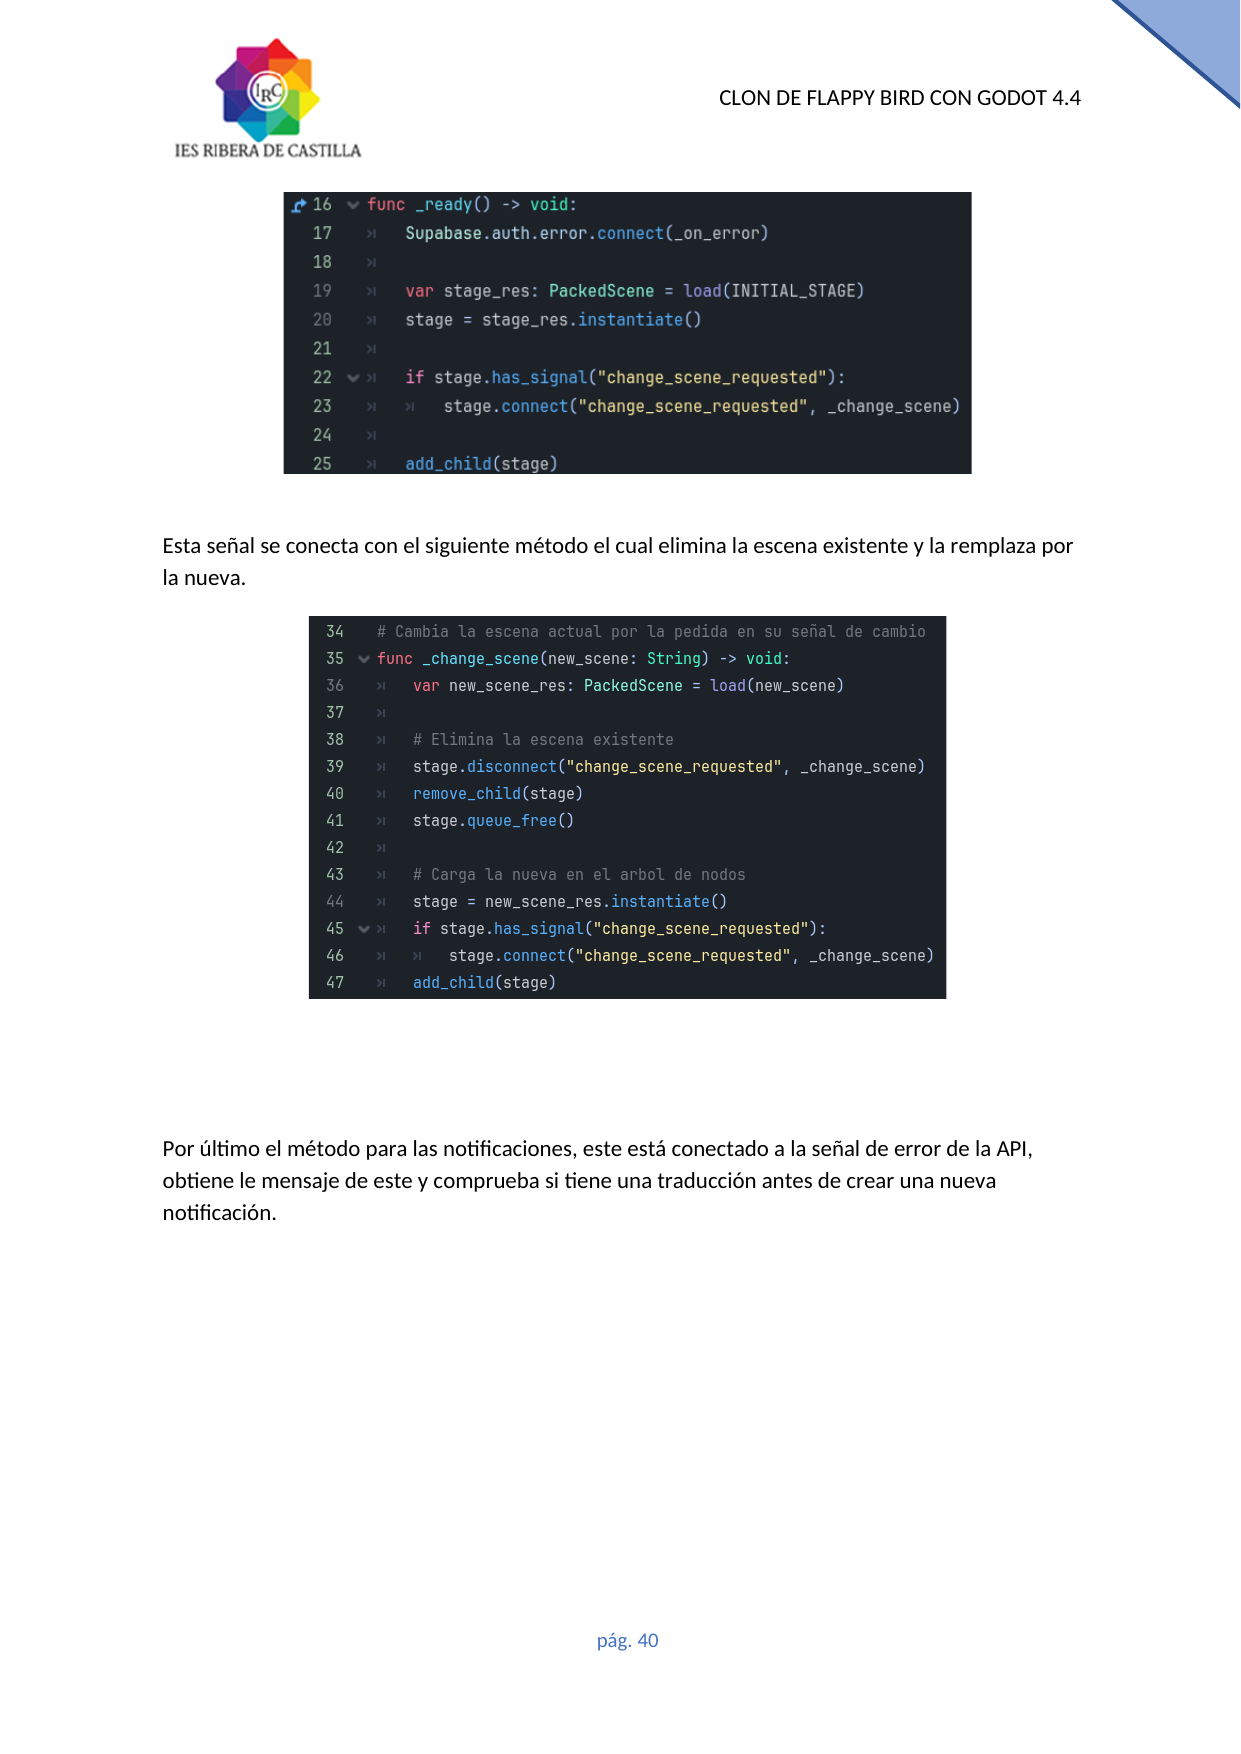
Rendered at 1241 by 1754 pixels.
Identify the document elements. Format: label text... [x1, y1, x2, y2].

picture [283, 192, 972, 474]
text Esta señal se conecta con el siguiente método el cual elimina la escena existente y la remplaza por la nueva. [162, 531, 1093, 591]
text Por último el método para las notificaciones, este está conectado a la señal de error de la API, obtiene le mensaje de este y comprueba si tiene una traducción antes de crear una nueva notificación. [162, 1134, 1093, 1226]
picture [308, 616, 947, 999]
picture [173, 29, 366, 164]
